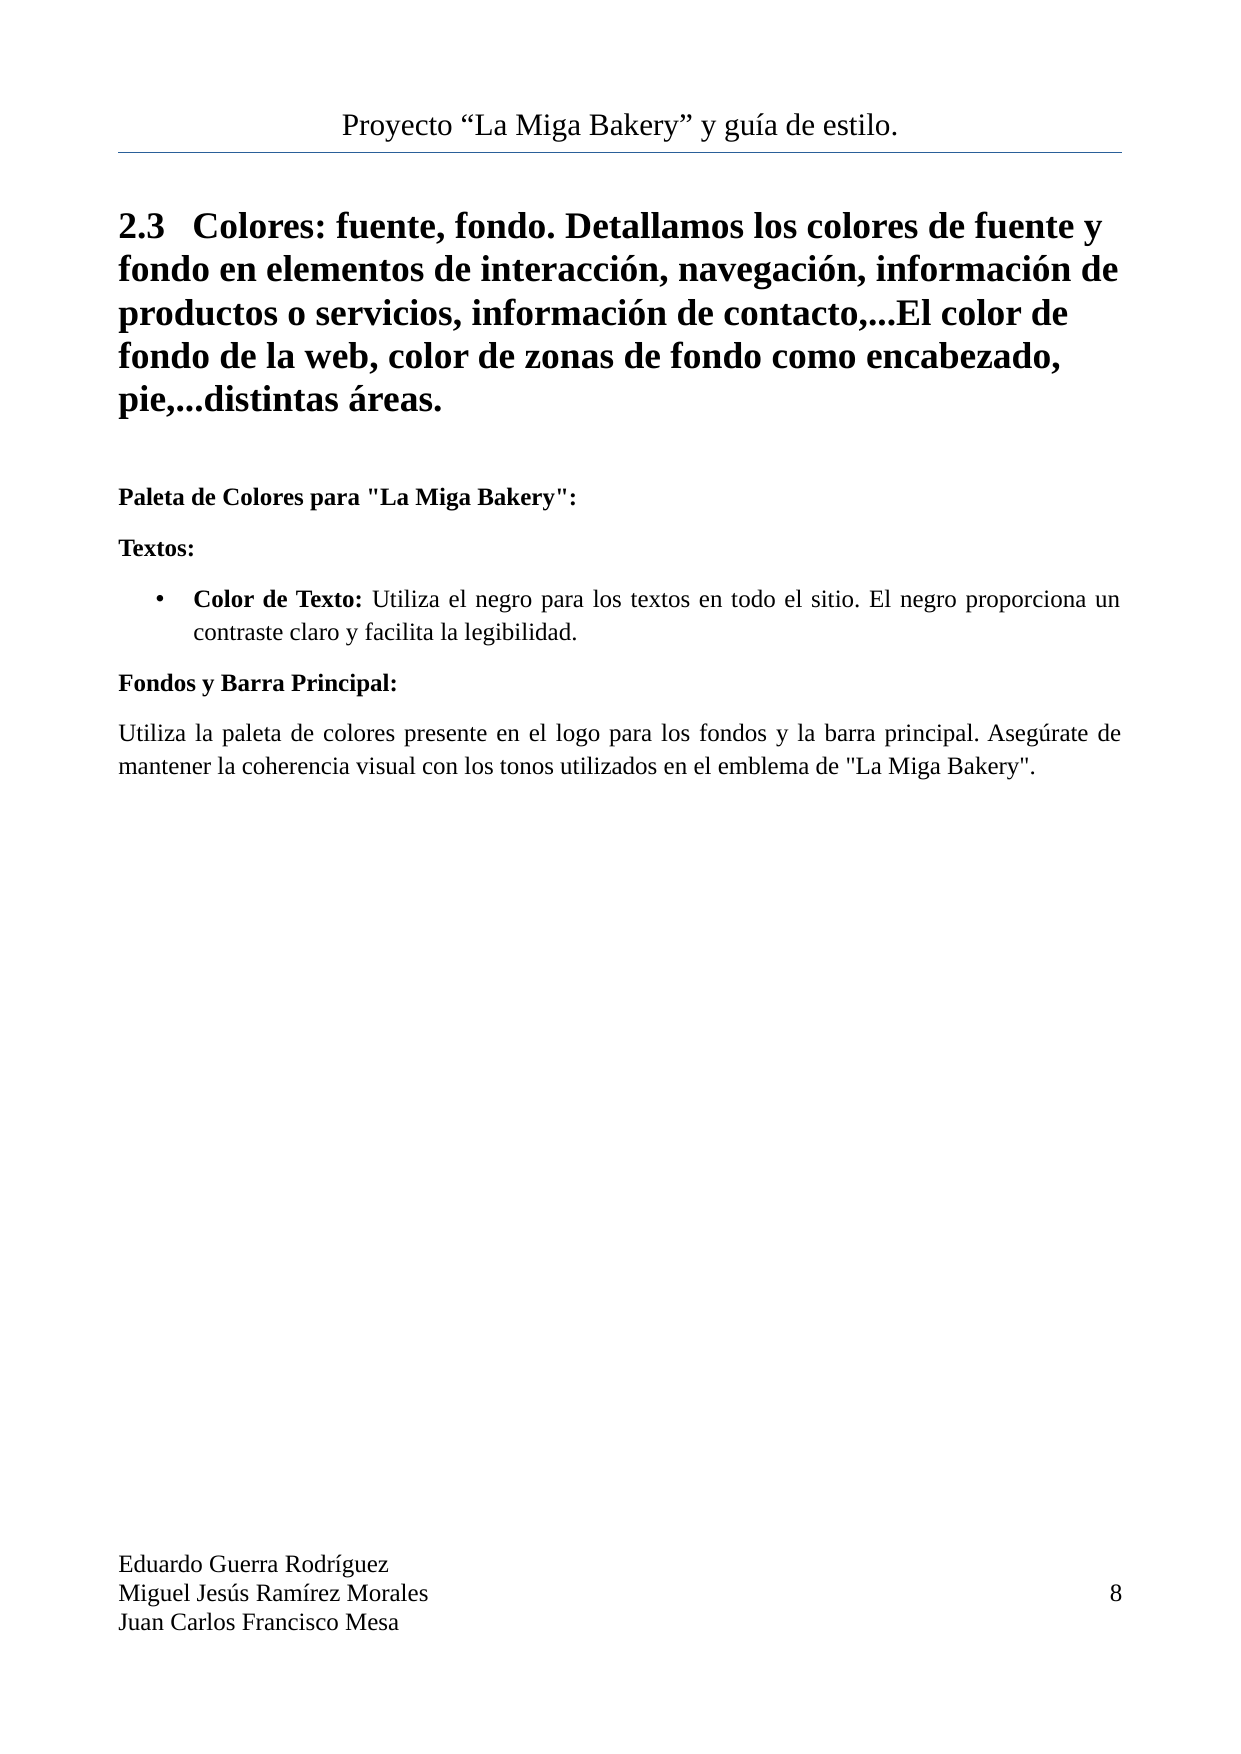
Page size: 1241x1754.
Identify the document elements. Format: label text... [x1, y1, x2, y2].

text Paleta de Colores para "La Miga Bakery": [118, 482, 1122, 511]
text Textos: [118, 533, 1122, 562]
list Color de Texto: Utiliza el negro para los textos en todo el sitio. El negro proporciona un contraste claro y facilita la legibilidad. [156, 584, 1122, 646]
text Utiliza la paleta de colores presente en el logo para los fondos y la barra principal. Asegúrate de mantener la coherencia visual con los tonos utilizados en el emblema de "La Miga Bakery". [118, 718, 1122, 780]
subtitle 2.3 Colores: fuente, fondo. Detallamos los colores de fuente y fondo en elementos de interacción, navegación, información de productos o servicios, información de contacto,...El color de fondo de la web, color de zonas de fondo como encabezado, pie,...distintas áreas. [118, 204, 1122, 419]
text Fondos y Barra Principal: [118, 668, 1122, 696]
